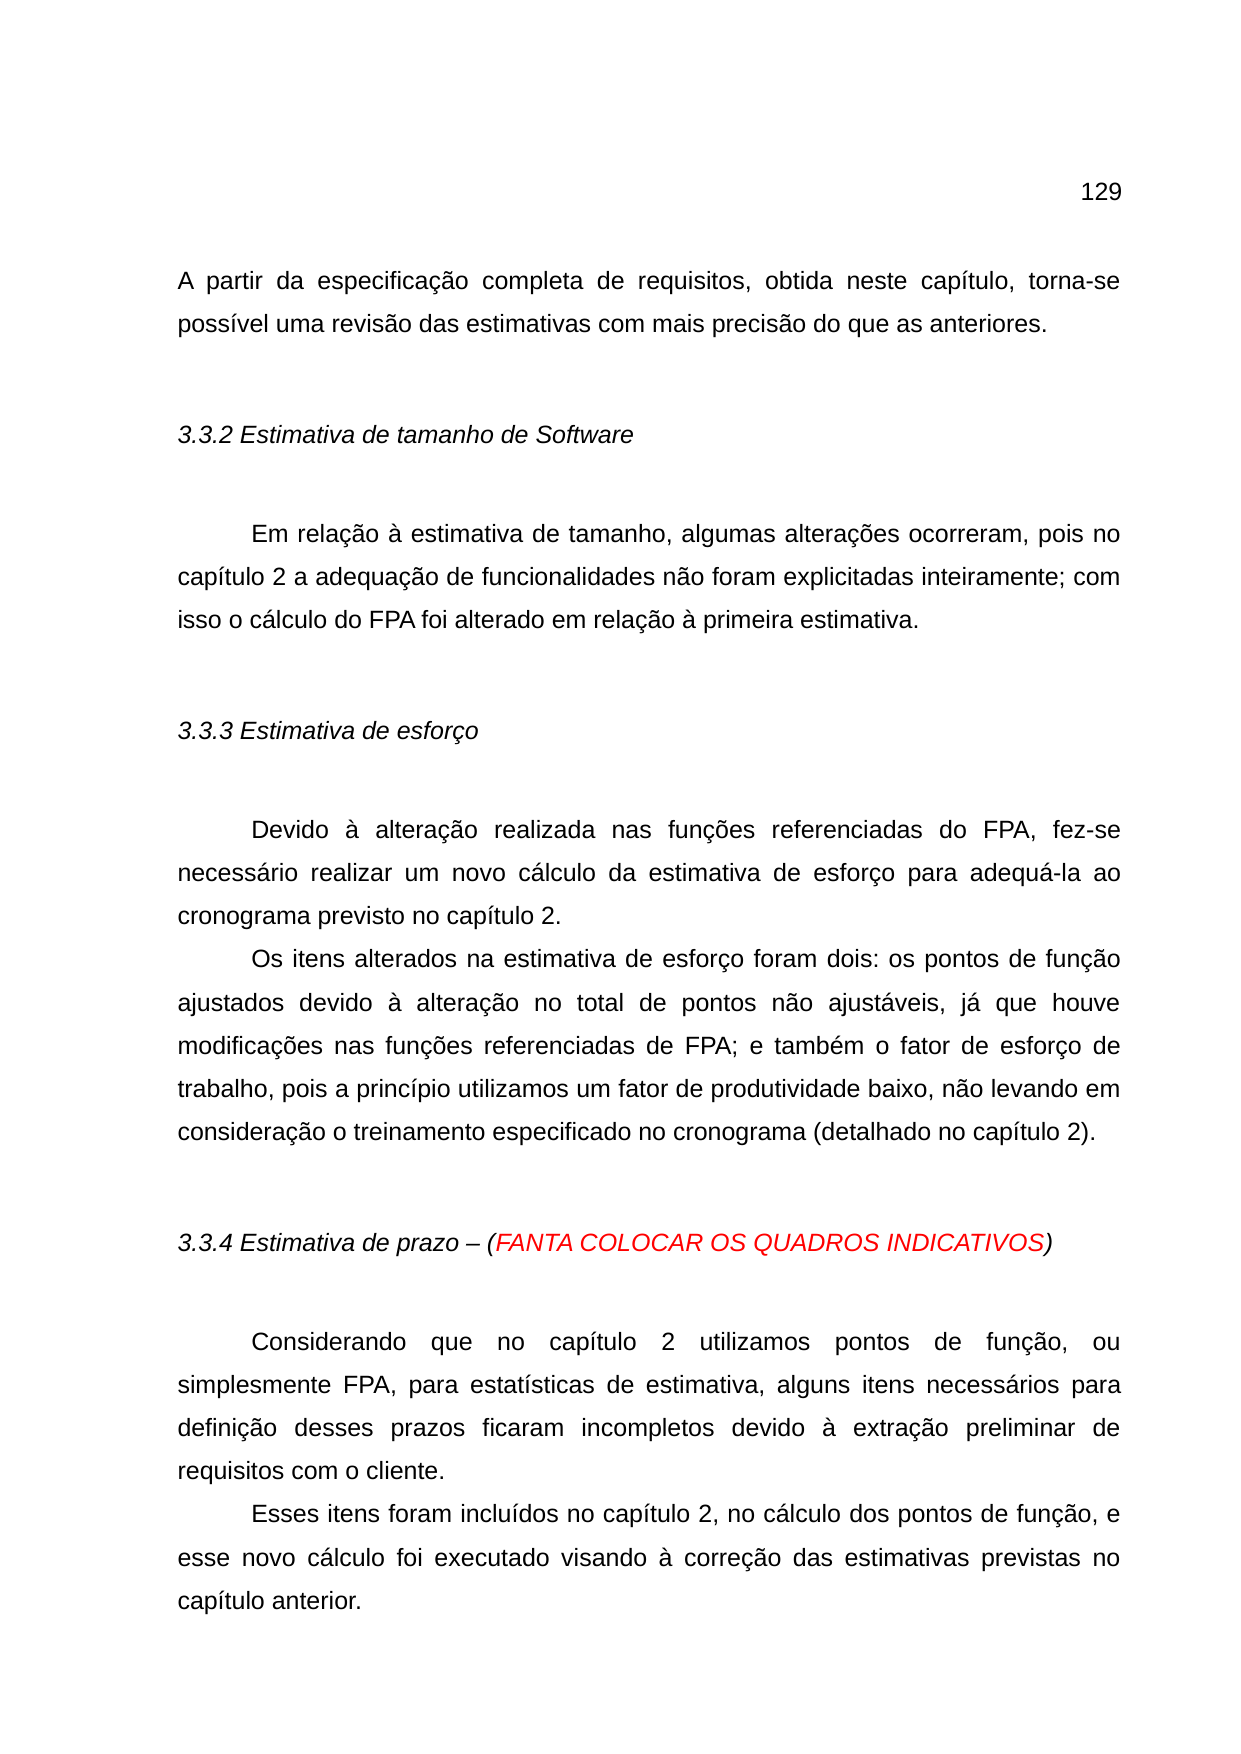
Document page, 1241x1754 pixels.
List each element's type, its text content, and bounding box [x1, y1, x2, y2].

text Esses itens foram incluídos no capítulo 2, no cálculo dos pontos de função, e esse novo cálculo foi executado visando à correção das estimativas previstas no capítulo anterior. [177, 1499, 1122, 1614]
subtitle 3.3.4 Estimativa de prazo – (FANTA COLOCAR OS QUADROS INDICATIVOS) [177, 1228, 1122, 1257]
subtitle 3.3.2 Estimativa de tamanho de Software [177, 420, 1122, 449]
text A partir da especificação completa de requisitos, obtida neste capítulo, torna-se possível uma revisão das estimativas com mais precisão do que as anteriores. [177, 266, 1122, 338]
text Os itens alterados na estimativa de esforço foram dois: os pontos de função ajustados devido à alteração no total de pontos não ajustáveis, já que houve modificações nas funções referenciadas de FPA; e também o fator de esforço de trabalho, pois a princípio utilizamos um fator de produtividade baixo, não levando em consideração o treinamento especificado no cronograma (detalhado no capítulo 2). [177, 944, 1122, 1146]
text Em relação à estimativa de tamanho, algumas alterações ocorreram, pois no capítulo 2 a adequação de funcionalidades não foram explicitadas inteiramente; com isso o cálculo do FPA foi alterado em relação à primeira estimativa. [177, 519, 1122, 634]
text Devido à alteração realizada nas funções referenciadas do FPA, fez-se necessário realizar um novo cálculo da estimativa de esforço para adequá-la ao cronograma previsto no capítulo 2. [177, 815, 1122, 930]
text Considerando que no capítulo 2 utilizamos pontos de função, ou simplesmente FPA, para estatísticas de estimativa, alguns itens necessários para definição desses prazos ficaram incompletos devido à extração preliminar de requisitos com o cliente. [177, 1327, 1122, 1485]
subtitle 3.3.3 Estimativa de esforço [177, 716, 1122, 745]
